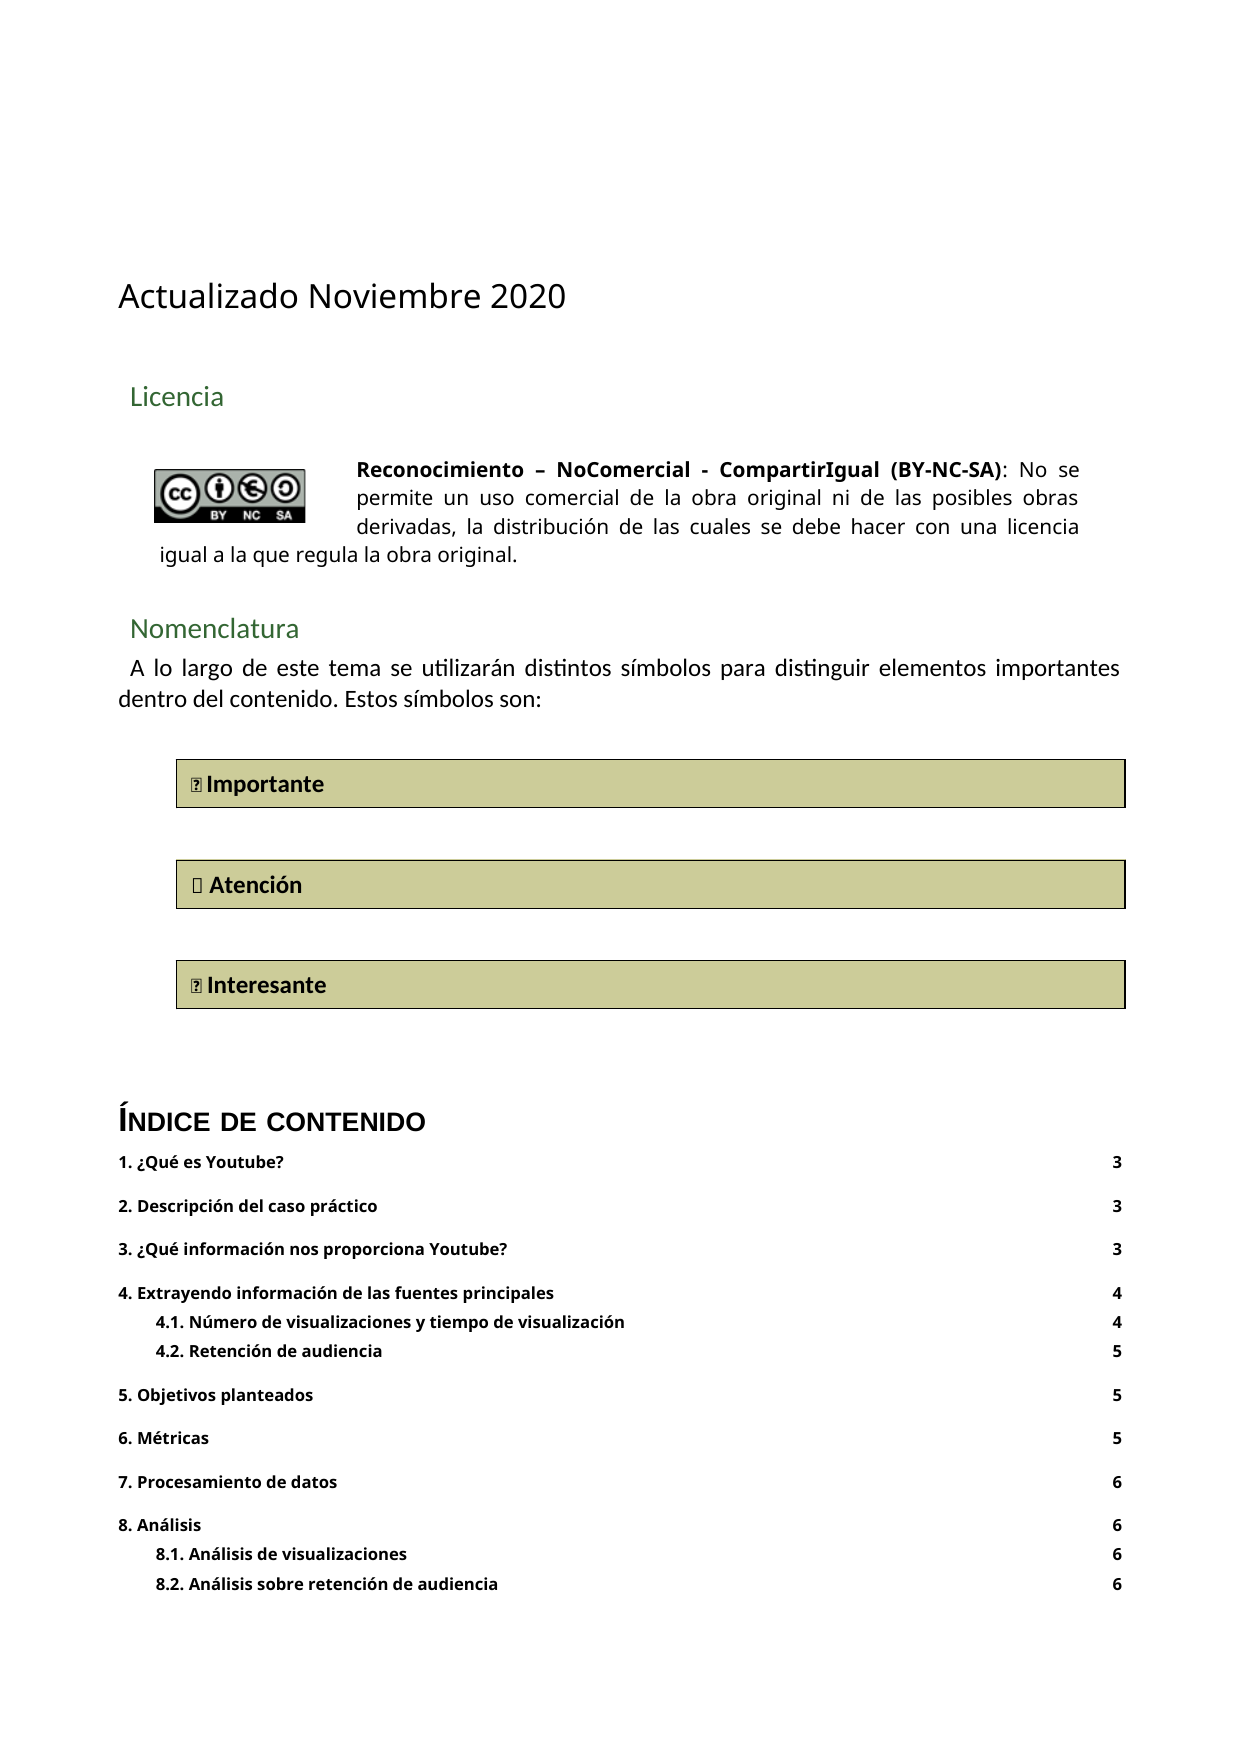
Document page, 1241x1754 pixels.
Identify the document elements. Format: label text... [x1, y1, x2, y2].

text 1. ¿Qué es Youtube? 3 [118, 1151, 1122, 1173]
text 8. Análisis 6 [118, 1514, 1122, 1537]
text 💬 Interesante [177, 961, 1124, 1008]
text Índice de contenido [118, 1100, 1122, 1138]
text A lo largo de este tema se utilizarán distintos símbolos para distinguir elementos importantes dentro del contenido. Estos símbolos son: [118, 652, 1122, 713]
text 7. Procesamiento de datos 6 [118, 1470, 1122, 1493]
text 4. Extrayendo información de las fuentes principales 4 [118, 1281, 1122, 1304]
text 8.2. Análisis sobre retención de audiencia 6 [156, 1572, 1122, 1595]
text 3. ¿Qué información nos proporciona Youtube? 3 [118, 1238, 1122, 1261]
text 2. Descripción del caso práctico 3 [118, 1194, 1122, 1217]
text 6. Métricas 5 [118, 1427, 1122, 1449]
text 📖 Importante [177, 760, 1124, 807]
text Nomenclatura [118, 610, 1122, 646]
text Licencia [118, 378, 1122, 414]
text Actualizado Noviembre 2020 [118, 273, 1122, 319]
text 5. Objetivos planteados 5 [118, 1383, 1122, 1406]
text 4.1. Número de visualizaciones y tiempo de visualización 4 [156, 1311, 1122, 1333]
picture [154, 469, 306, 523]
text 4.2. Retención de audiencia 5 [156, 1340, 1122, 1362]
text Reconocimiento – NoComercial - CompartirIgual (BY-NC-SA): No se permite un uso comercial de la obra original ni de las posibles obras derivadas, la distribución de las cuales se debe hacer con una licencia igual a la que regula la obra original. [159, 455, 1080, 569]
text 8.1. Análisis de visualizaciones 6 [156, 1543, 1122, 1566]
text ❕ Atención [177, 861, 1124, 908]
